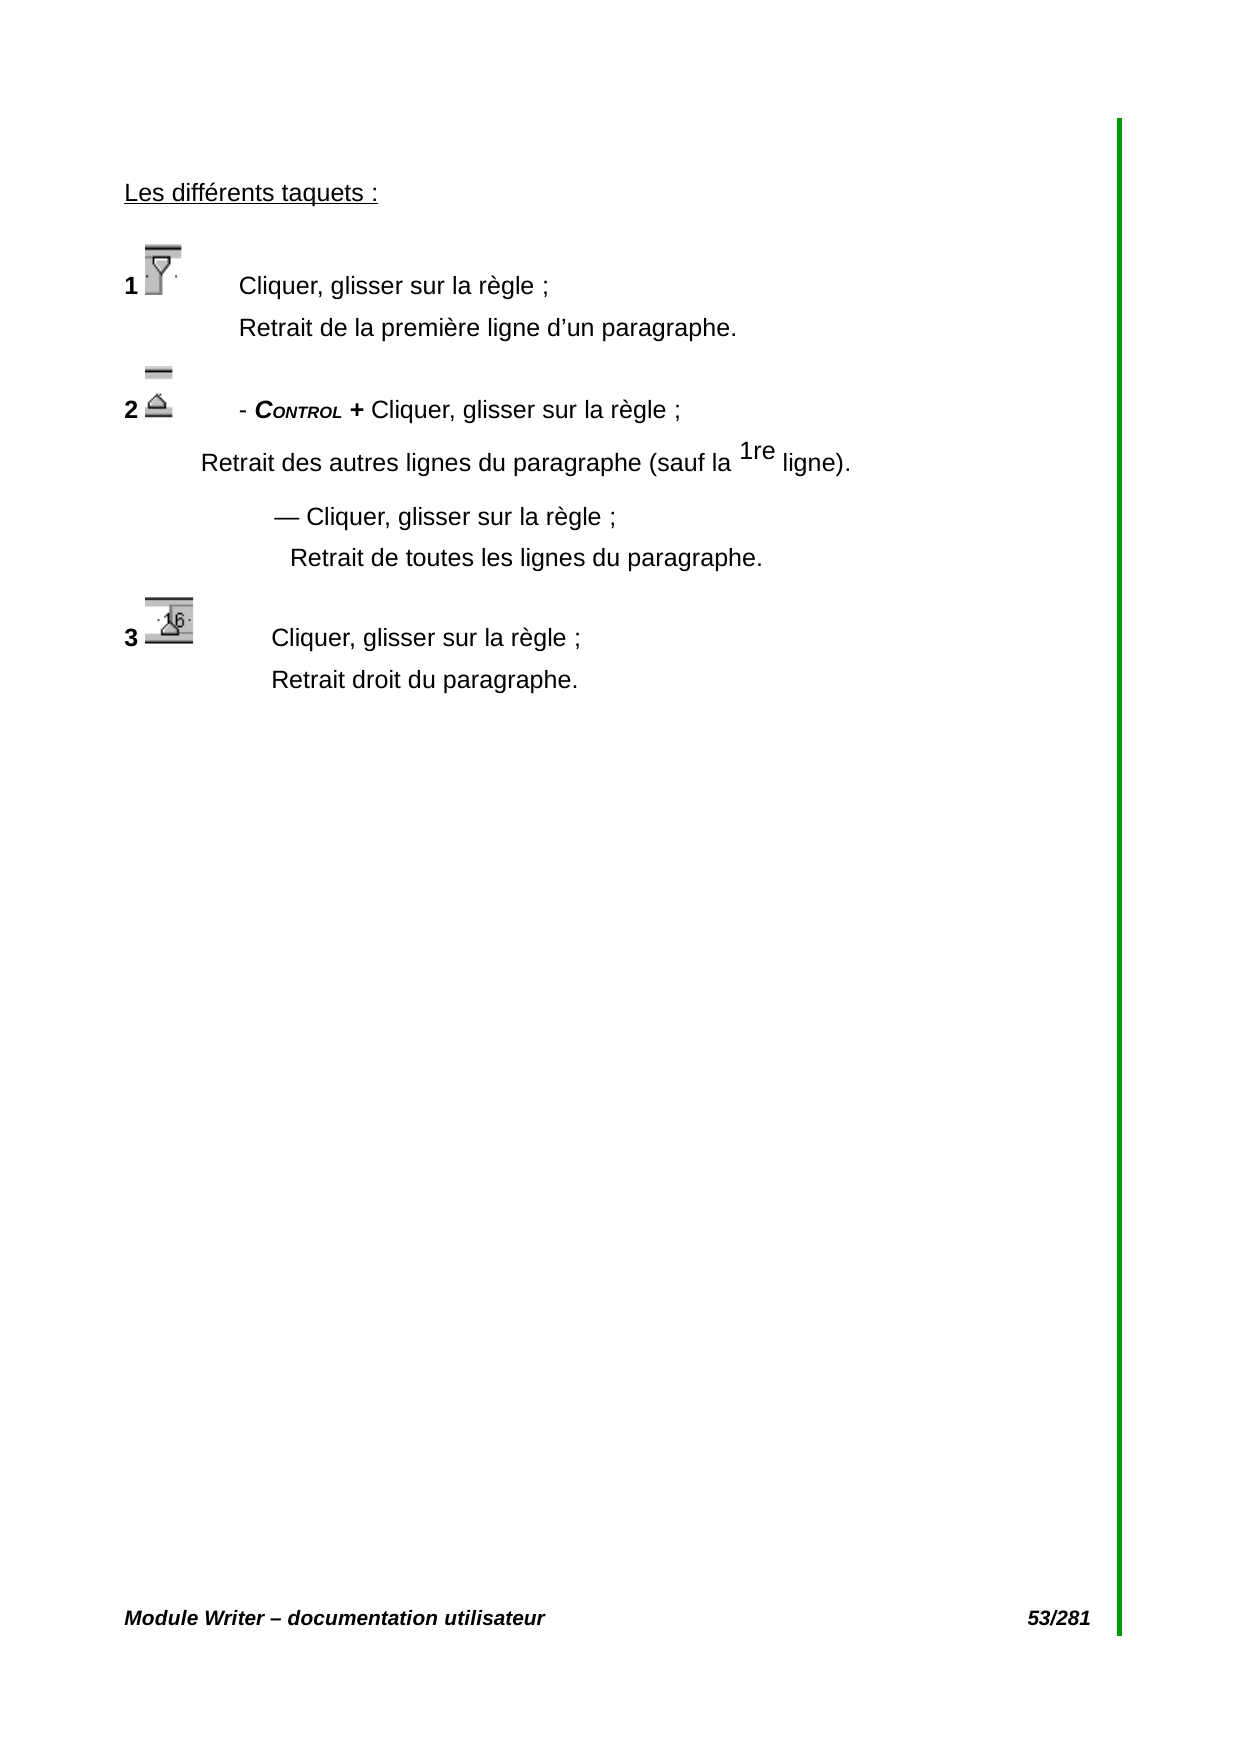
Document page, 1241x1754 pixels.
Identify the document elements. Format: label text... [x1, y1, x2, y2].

text Les différents taquets : [124, 178, 1111, 207]
text Retrait de toutes les lignes du paragraphe. [290, 543, 1111, 572]
text 3 Cliquer, glisser sur la règle ; [124, 597, 1111, 652]
text 1 Cliquer, glisser sur la règle ; [124, 245, 1111, 300]
text Retrait droit du paragraphe. [271, 665, 1111, 694]
text Retrait de la première ligne d’un paragraphe. [204, 313, 1111, 342]
text Retrait des autres lignes du paragraphe (sauf la 1re ligne). [143, 436, 1111, 477]
text — Cliquer, glisser sur la règle ; [274, 502, 1111, 531]
text 2 - Control + Cliquer, glisser sur la règle ; [124, 367, 1111, 423]
